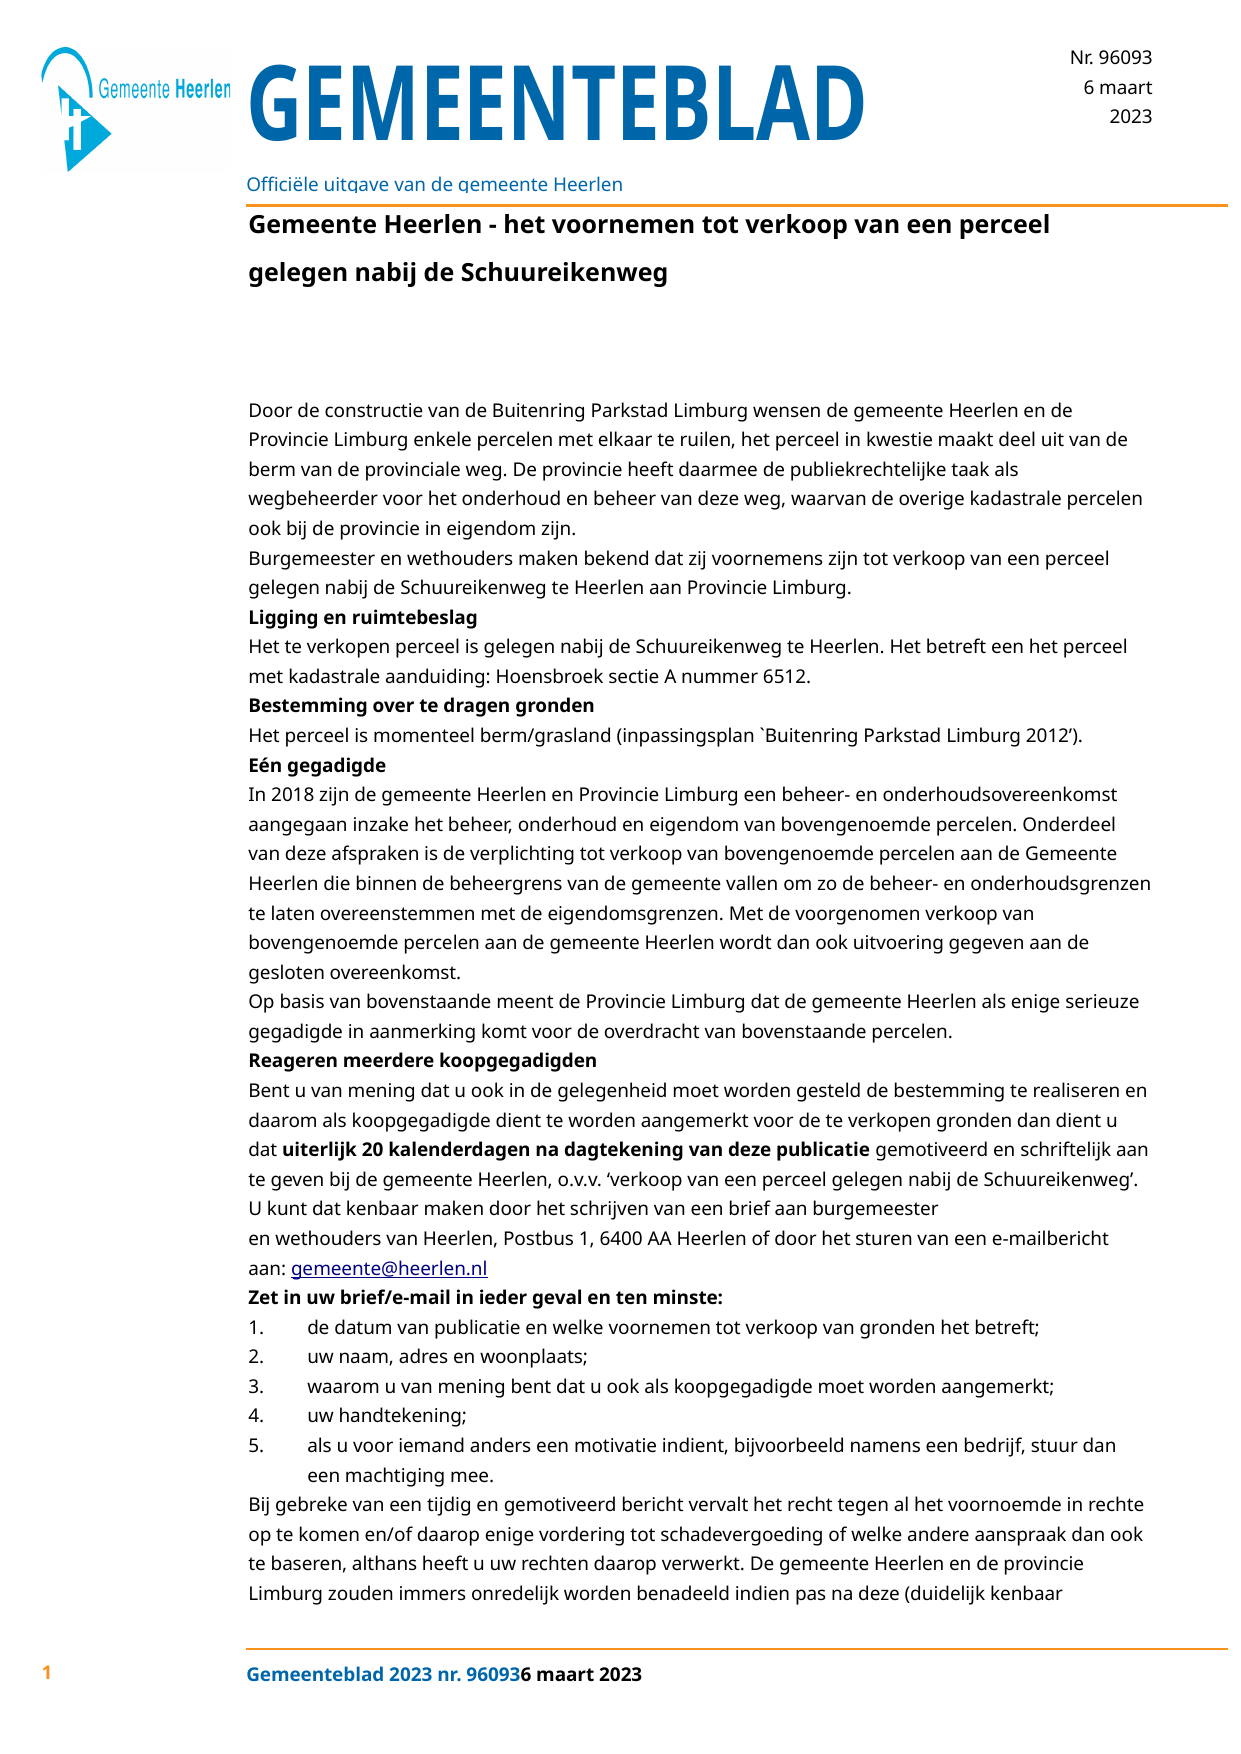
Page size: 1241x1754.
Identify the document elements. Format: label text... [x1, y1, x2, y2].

text Burgemeester en wethouders maken bekend dat zij voornemens zijn tot verkoop van een perceel gelegen nabij de Schuureikenweg te Heerlen aan Provincie Limburg. [248, 545, 1152, 600]
picture [41, 47, 59, 70]
text Bent u van mening dat u ook in de gelegenheid moet worden gesteld de bestemming te realiseren en daarom als koopgegadigde dient te worden aangemerkt voor de te verkopen gronden dan dient u dat uiterlijk 20 kalenderdagen na dagtekening van deze publicatie gemotiveerd en schriftelijk aan te geven bij de gemeente Heerlen, o.v.v. ‘verkoop van een perceel gelegen nabij de Schuureikenweg’. [248, 1077, 1152, 1192]
text Ligging en ruimtebeslag [248, 604, 1152, 629]
text Zet in uw brief/e-mail in ieder geval en ten minste: [248, 1284, 1152, 1310]
text Reageren meerdere koopgegadigden [248, 1048, 1152, 1073]
list uw naam, adres en woonplaats; [248, 1343, 1152, 1369]
text Het perceel is momenteel berm/grasland (inpassingsplan `Buitenring Parkstad Limburg 2012’). [248, 722, 1152, 748]
text Gemeente Heerlen - het voornemen tot verkoop van een perceel gelegen nabij de Schuureikenweg [248, 207, 1152, 288]
text Eén gegadigde [248, 752, 1152, 777]
text Bij gebreke van een tijdig en gemotiveerd bericht vervalt het recht tegen al het voornoemde in rechte op te komen en/of daarop enige vordering tot schadevergoeding of welke andere aanspraak dan ook te baseren, althans heeft u uw rechten daarop verwerkt. De gemeente Heerlen en de provincie Limburg zouden immers onredelijk worden benadeeld indien pas na deze (duidelijk kenbaar [248, 1491, 1152, 1606]
list uw handtekening; [248, 1403, 1152, 1428]
list de datum van publicatie en welke voornemen tot verkoop van gronden het betreft; [248, 1314, 1152, 1339]
list waarom u van mening bent dat u ook als koopgegadigde moet worden aangemerkt; [248, 1373, 1152, 1399]
text en wethouders van Heerlen, Postbus 1, 6400 AA Heerlen of door het sturen van een e-mailbericht aan: gemeente@heerlen.nl [248, 1225, 1152, 1280]
text In 2018 zijn de gemeente Heerlen en Provincie Limburg een beheer- en onderhoudsovereenkomst aangegaan inzake het beheer, onderhoud en eigendom van bovengenoemde percelen. Onderdeel van deze afspraken is de verplichting tot verkoop van bovengenoemde percelen aan de Gemeente Heerlen die binnen de beheergrens van de gemeente vallen om zo de beheer- en onderhoudsgrenzen te laten overeenstemmen met de eigendomsgrenzen. Met de voorgenomen verkoop van bovengenoemde percelen aan de gemeente Heerlen wordt dan ook uitvoering gegeven aan de gesloten overeenkomst. [248, 781, 1152, 984]
text Het te verkopen perceel is gelegen nabij de Schuureikenweg te Heerlen. Het betreft een het perceel met kadastrale aanduiding: Hoensbroek sectie A nummer 6512. [248, 633, 1152, 689]
text Bestemming over te dragen gronden [248, 693, 1152, 718]
picture [41, 47, 231, 172]
text U kunt dat kenbaar maken door het schrijven van een brief aan burgemeester [248, 1196, 1152, 1221]
text Op basis van bovenstaande meent de Provincie Limburg dat de gemeente Heerlen als enige serieuze gegadigde in aanmerking komt voor de overdracht van bovenstaande percelen. [248, 988, 1152, 1044]
text Door de constructie van de Buitenring Parkstad Limburg wensen de gemeente Heerlen en de Provincie Limburg enkele percelen met elkaar te ruilen, het perceel in kwestie maakt deel uit van de berm van de provinciale weg. De provincie heeft daarmee de publiekrechtelijke taak als wegbeheerder voor het onderhoud en beheer van deze weg, waarvan de overige kadastrale percelen ook bij de provincie in eigendom zijn. [248, 397, 1152, 541]
list als u voor iemand anders een motivatie indient, bijvoorbeeld namens een bedrijf, stuur dan een machtiging mee. [248, 1432, 1152, 1487]
